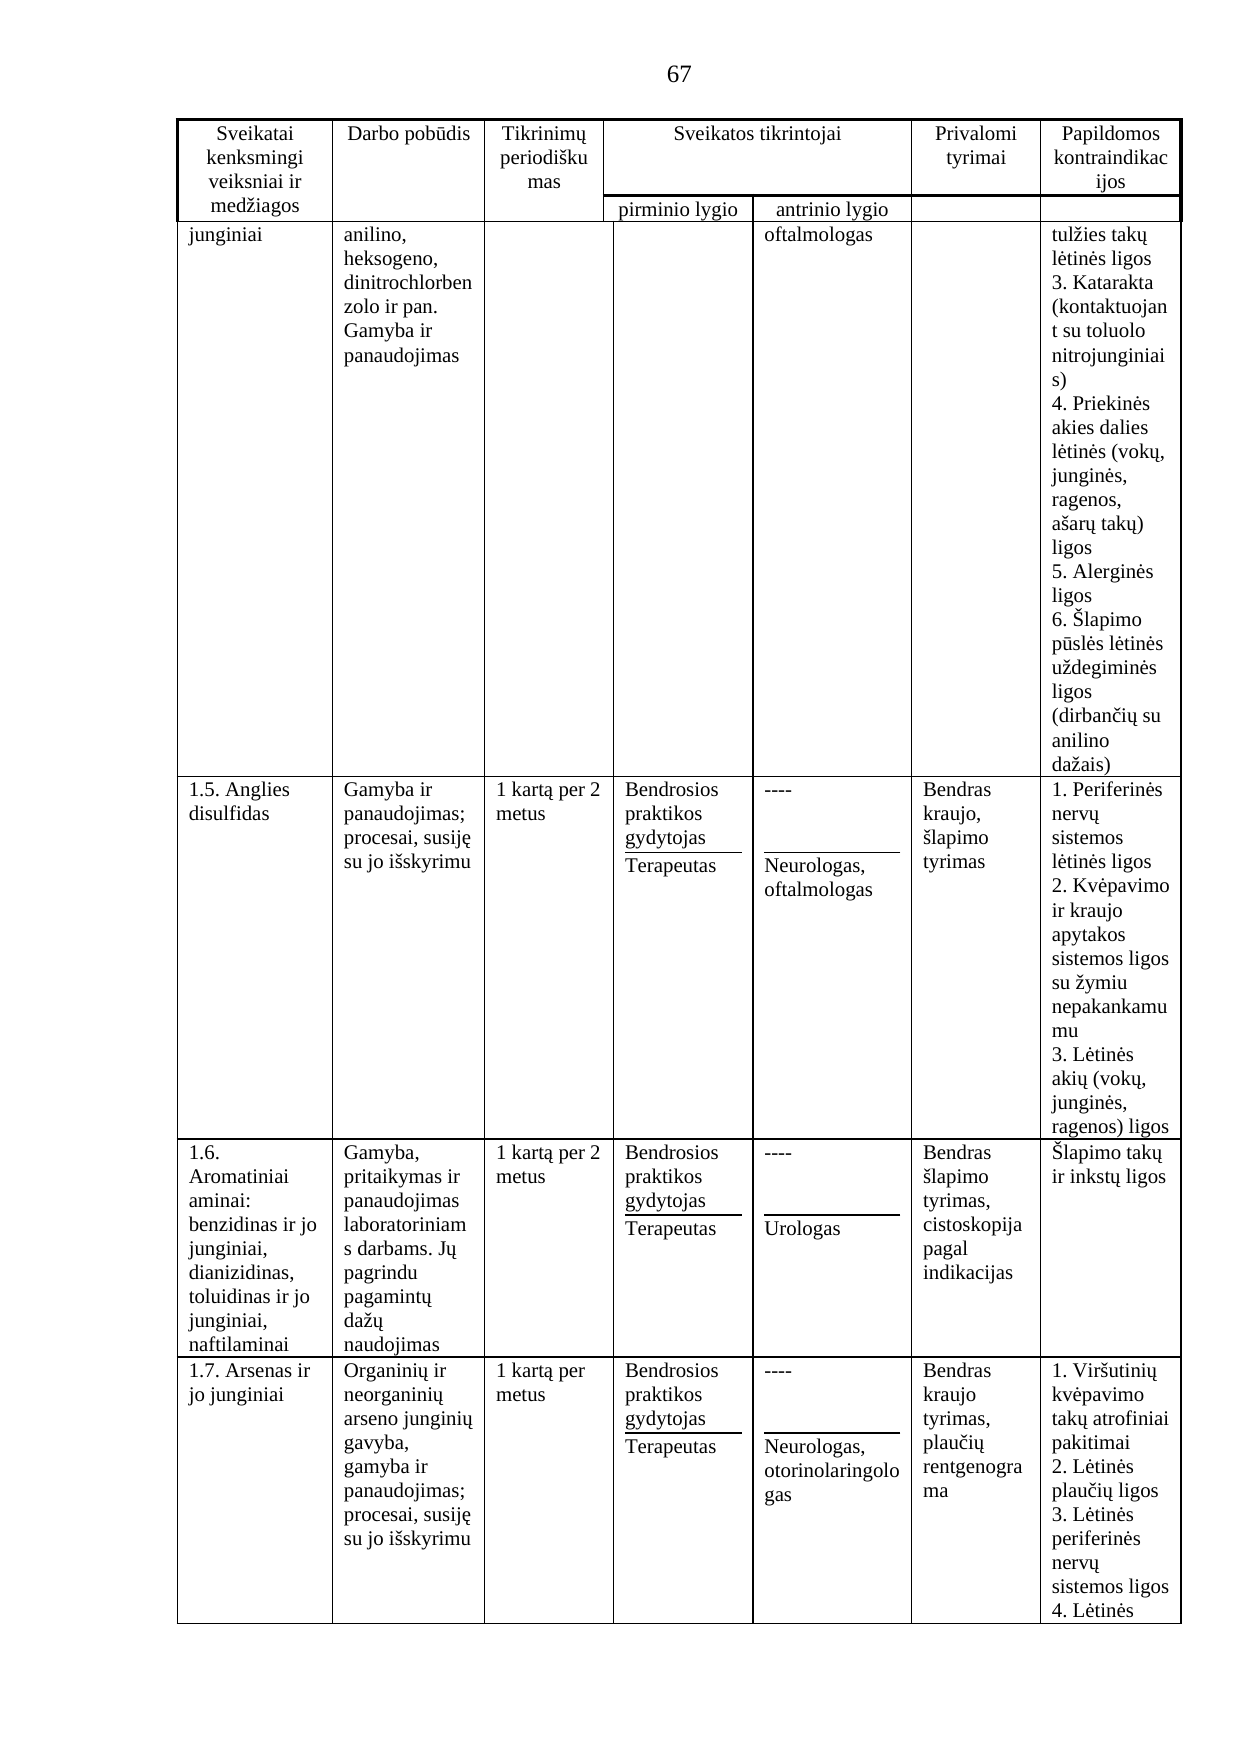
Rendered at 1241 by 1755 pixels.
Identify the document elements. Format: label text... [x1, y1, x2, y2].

table_cell Bendrosios praktikos gydytojas Terapeutas [614, 1358, 752, 1622]
table_cell 1.7. Arsenas ir jo junginiai [178, 1358, 332, 1622]
table_cell Bendras kraujo, šlapimo tyrimas [912, 777, 1040, 1138]
table_cell Gamyba, pritaikymas ir panaudojimas laboratoriniams darbams. Jų pagrindu pagamintų dažų naudojimas [333, 1140, 484, 1356]
table_header Sveikatai kenksmingi veiksniai ir medžiagos [179, 121, 332, 221]
table_cell [1041, 197, 1179, 221]
table_cell 1 kartą per 2 metus [485, 777, 613, 1138]
table_cell ---- Neurologas, oftalmologas [754, 777, 911, 1138]
table_cell Šlapimo takų ir inkstų ligos [1041, 1140, 1180, 1356]
table_cell ---- Urologas [754, 1140, 911, 1356]
table_header Papildomos kontraindikacijos [1041, 121, 1179, 193]
table_cell 1. Periferinės nervų sistemos lėtinės ligos 2. Kvėpavimo ir kraujo apytakos sistemos ligos su žymiu nepakankamumu 3. Lėtinės akių (vokų, junginės, ragenos) ligos [1041, 777, 1180, 1138]
table_cell 1.6. Aromatiniai aminai: benzidinas ir jo junginiai, dianizidinas, toluidinas ir jo junginiai, naftilaminai [178, 1140, 332, 1356]
table_cell 1 kartą per 2 metus [485, 1140, 613, 1356]
table_header Sveikatos tikrintojai [604, 121, 911, 193]
table_cell pirminio lygio [604, 197, 752, 221]
table_cell antrinio lygio [754, 197, 911, 221]
table_cell junginiai [178, 222, 332, 776]
table_cell Bendrosios praktikos gydytojas Terapeutas [614, 777, 752, 1138]
table_cell oftalmologas [754, 222, 911, 776]
table_header Darbo pobūdis [333, 121, 484, 221]
table_cell anilino, heksogeno, dinitrochlorbenzolo ir pan. Gamyba ir panaudojimas [333, 222, 484, 776]
table_cell Organinių ir neorganinių arseno junginių gavyba, gamyba ir panaudojimas; procesai, susiję su jo išskyrimu [333, 1358, 484, 1622]
table_cell Gamyba ir panaudojimas; procesai, susiję su jo išskyrimu [333, 777, 484, 1138]
table_cell 1. Viršutinių kvėpavimo takų atrofiniai pakitimai 2. Lėtinės plaučių ligos 3. Lėtinės periferinės nervų sistemos ligos 4. Lėtinės [1041, 1358, 1180, 1622]
table_cell Bendrosios praktikos gydytojas Terapeutas [614, 1140, 752, 1356]
table_cell Bendras šlapimo tyrimas, cistoskopija pagal indikacijas [912, 1140, 1040, 1356]
table_cell [912, 222, 1040, 776]
table_cell Bendras kraujo tyrimas, plaučių rentgenograma [912, 1358, 1040, 1622]
table_cell [614, 222, 752, 776]
table_cell 1 kartą per metus [485, 1358, 613, 1622]
table_header Privalomi tyrimai [912, 121, 1040, 193]
table_cell ---- Neurologas, otorinolaringologas [754, 1358, 911, 1622]
table_cell [912, 197, 1040, 221]
table_cell tulžies takų lėtinės ligos 3. Katarakta (kontaktuojant su toluolo nitrojunginiais) 4. Priekinės akies dalies lėtinės (vokų, junginės, ragenos, ašarų takų) ligos 5. Alerginės ligos 6. Šlapimo pūslės lėtinės uždegiminės ligos (dirbančių su anilino dažais) [1041, 222, 1180, 776]
table_cell 1.5. Anglies disulfidas [178, 777, 332, 1138]
table_header Tikrinimų periodiškumas [485, 121, 603, 221]
table_cell [485, 222, 613, 776]
